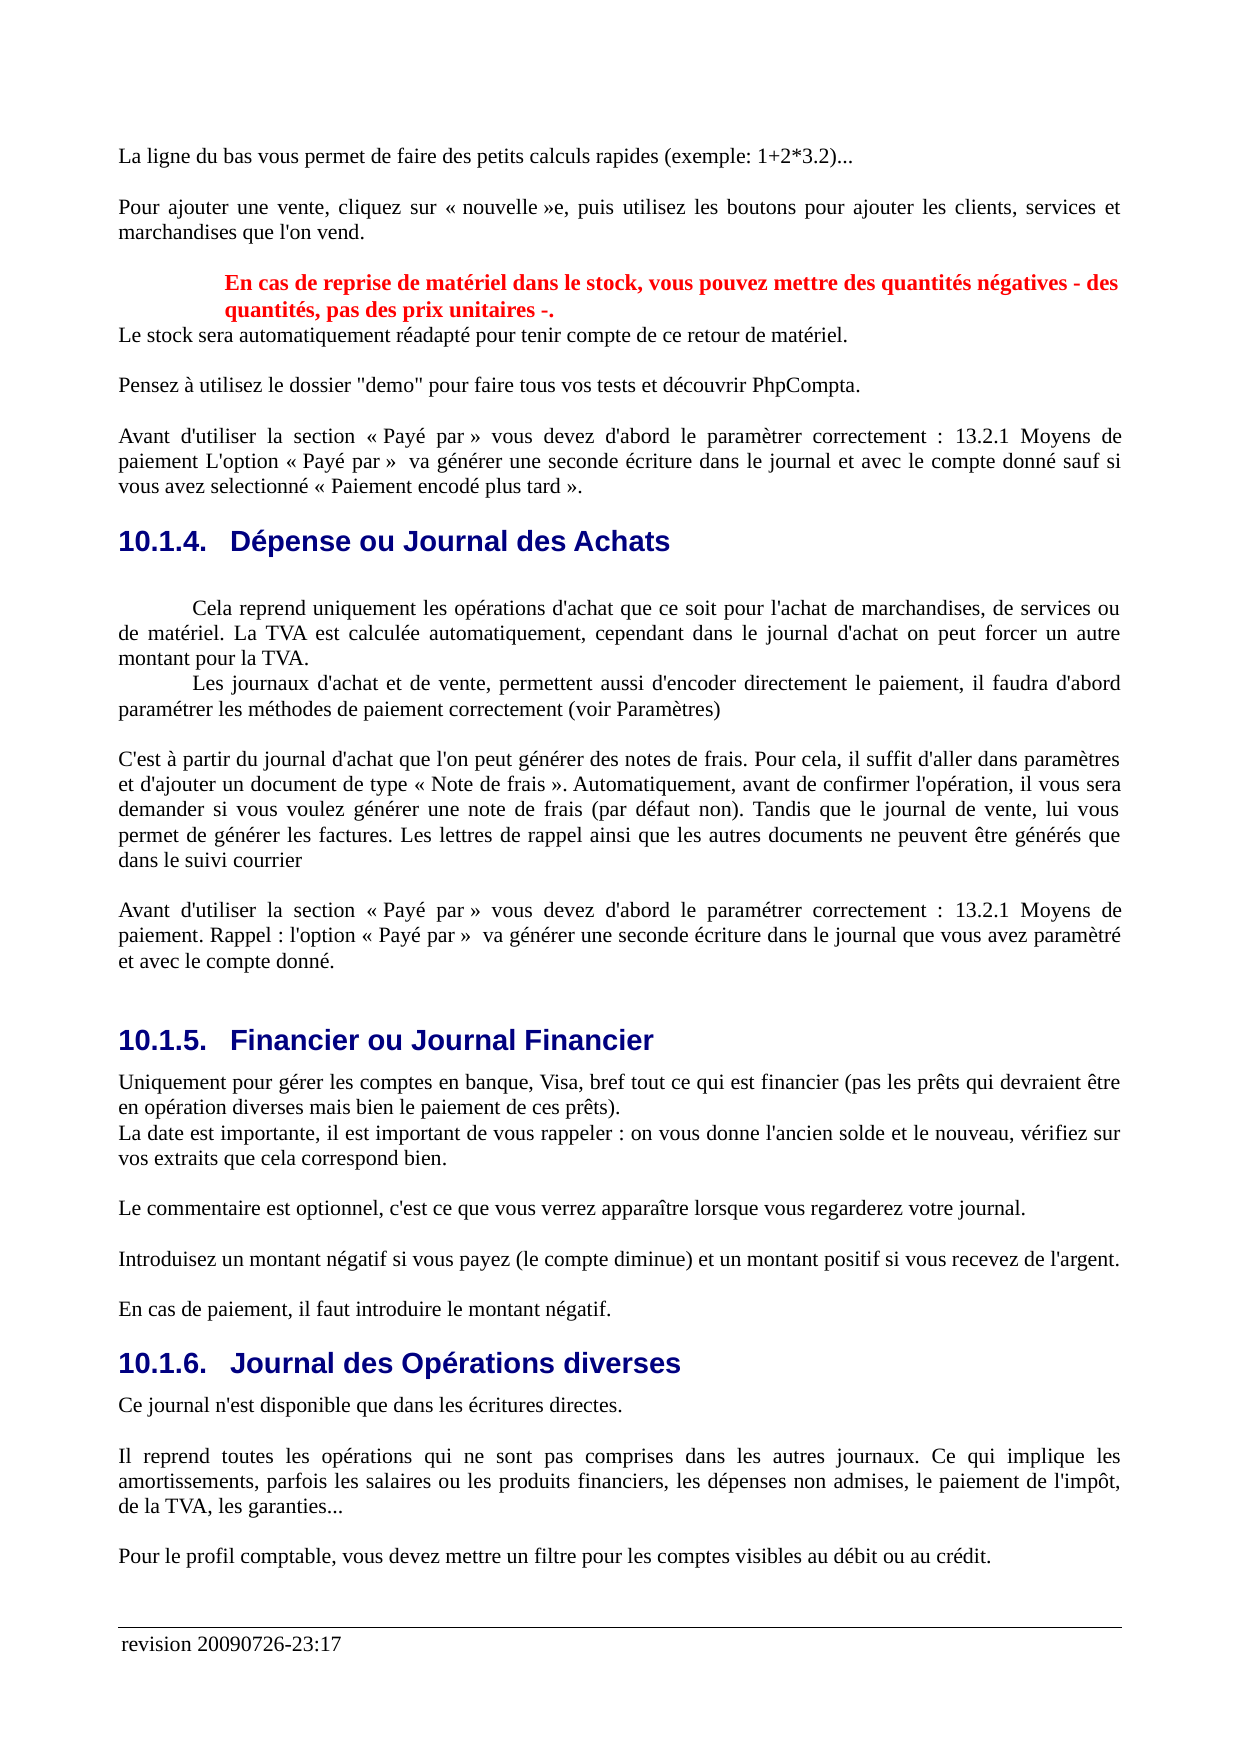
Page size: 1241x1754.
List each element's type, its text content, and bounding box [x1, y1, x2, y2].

text La date est importante, il est important de vous rappeler : on vous donne l'ancien solde et le nouveau, vérifiez sur vos extraits que cela correspond bien. [118, 1119, 1122, 1170]
text La ligne du bas vous permet de faire des petits calculs rapides (exemple: 1+2*3.2)... [118, 143, 1122, 168]
text Avant d'utiliser la section « Payé par » vous devez d'abord le paramètrer correctement : 13.2.1 Moyens de paiement L'option « Payé par » va générer une seconde écriture dans le journal et avec le compte donné sauf si vous avez selectionné « Paiement encodé plus tard ». [118, 423, 1122, 498]
text Les journaux d'achat et de vente, permettent aussi d'encoder directement le paiement, il faudra d'abord paramétrer les méthodes de paiement correctement (voir Paramètres) [118, 670, 1122, 721]
text Il reprend toutes les opérations qui ne sont pas comprises dans les autres journaux. Ce qui implique les amortissements, parfois les salaires ou les produits financiers, les dépenses non admises, le paiement de l'impôt, de la TVA, les garanties... [118, 1443, 1122, 1518]
text Pour ajouter une vente, cliquez sur « nouvelle »e, puis utilisez les boutons pour ajouter les clients, services et marchandises que l'on vend. [118, 194, 1122, 244]
text Pensez à utilisez le dossier "demo" pour faire tous vos tests et découvrir PhpCompta. [118, 372, 1122, 398]
text Ce journal n'est disponible que dans les écritures directes. [118, 1392, 1122, 1417]
text Introduisez un montant négatif si vous payez (le compte diminue) et un montant positif si vous recevez de l'argent. [118, 1246, 1122, 1271]
text Cela reprend uniquement les opérations d'achat que ce soit pour l'achat de marchandises, de services ou de matériel. La TVA est calculée automatiquement, cependant dans le journal d'achat on peut forcer un autre montant pour la TVA. [118, 595, 1122, 670]
subtitle Journal des Opérations diverses [118, 1346, 1122, 1380]
text Uniquement pour gérer les comptes en banque, Visa, bref tout ce qui est financier (pas les prêts qui devraient être en opération diverses mais bien le paiement de ces prêts). [118, 1069, 1122, 1119]
text Pour le profil comptable, vous devez mettre un filtre pour les comptes visibles au débit ou au crédit. [118, 1543, 1122, 1569]
text Avant d'utiliser la section « Payé par » vous devez d'abord le paramétrer correctement : 13.2.1 Moyens de paiement. Rappel : l'option « Payé par » va générer une seconde écriture dans le journal que vous avez paramètré et avec le compte donné. [118, 897, 1122, 973]
text Le commentaire est optionnel, c'est ce que vous verrez apparaître lorsque vous regarderez votre journal. [118, 1195, 1122, 1220]
text Le stock sera automatiquement réadapté pour tenir compte de ce retour de matériel. [118, 322, 1122, 347]
subtitle Dépense ou Journal des Achats [118, 523, 1122, 557]
text En cas de reprise de matériel dans le stock, vous pouvez mettre des quantités négatives - des quantités, pas des prix unitaires -. [224, 269, 1122, 322]
text C'est à partir du journal d'achat que l'on peut générer des notes de frais. Pour cela, il suffit d'aller dans paramètres et d'ajouter un document de type « Note de frais ». Automatiquement, avant de confirmer l'opération, il vous sera demander si vous voulez générer une note de frais (par défaut non). Tandis que le journal de vente, lui vous permet de générer les factures. Les lettres de rappel ainsi que les autres documents ne peuvent être générés que dans le suivi courrier [118, 746, 1122, 872]
text En cas de paiement, il faut introduire le montant négatif. [118, 1296, 1122, 1321]
subtitle Financier ou Journal Financier [118, 1023, 1122, 1057]
